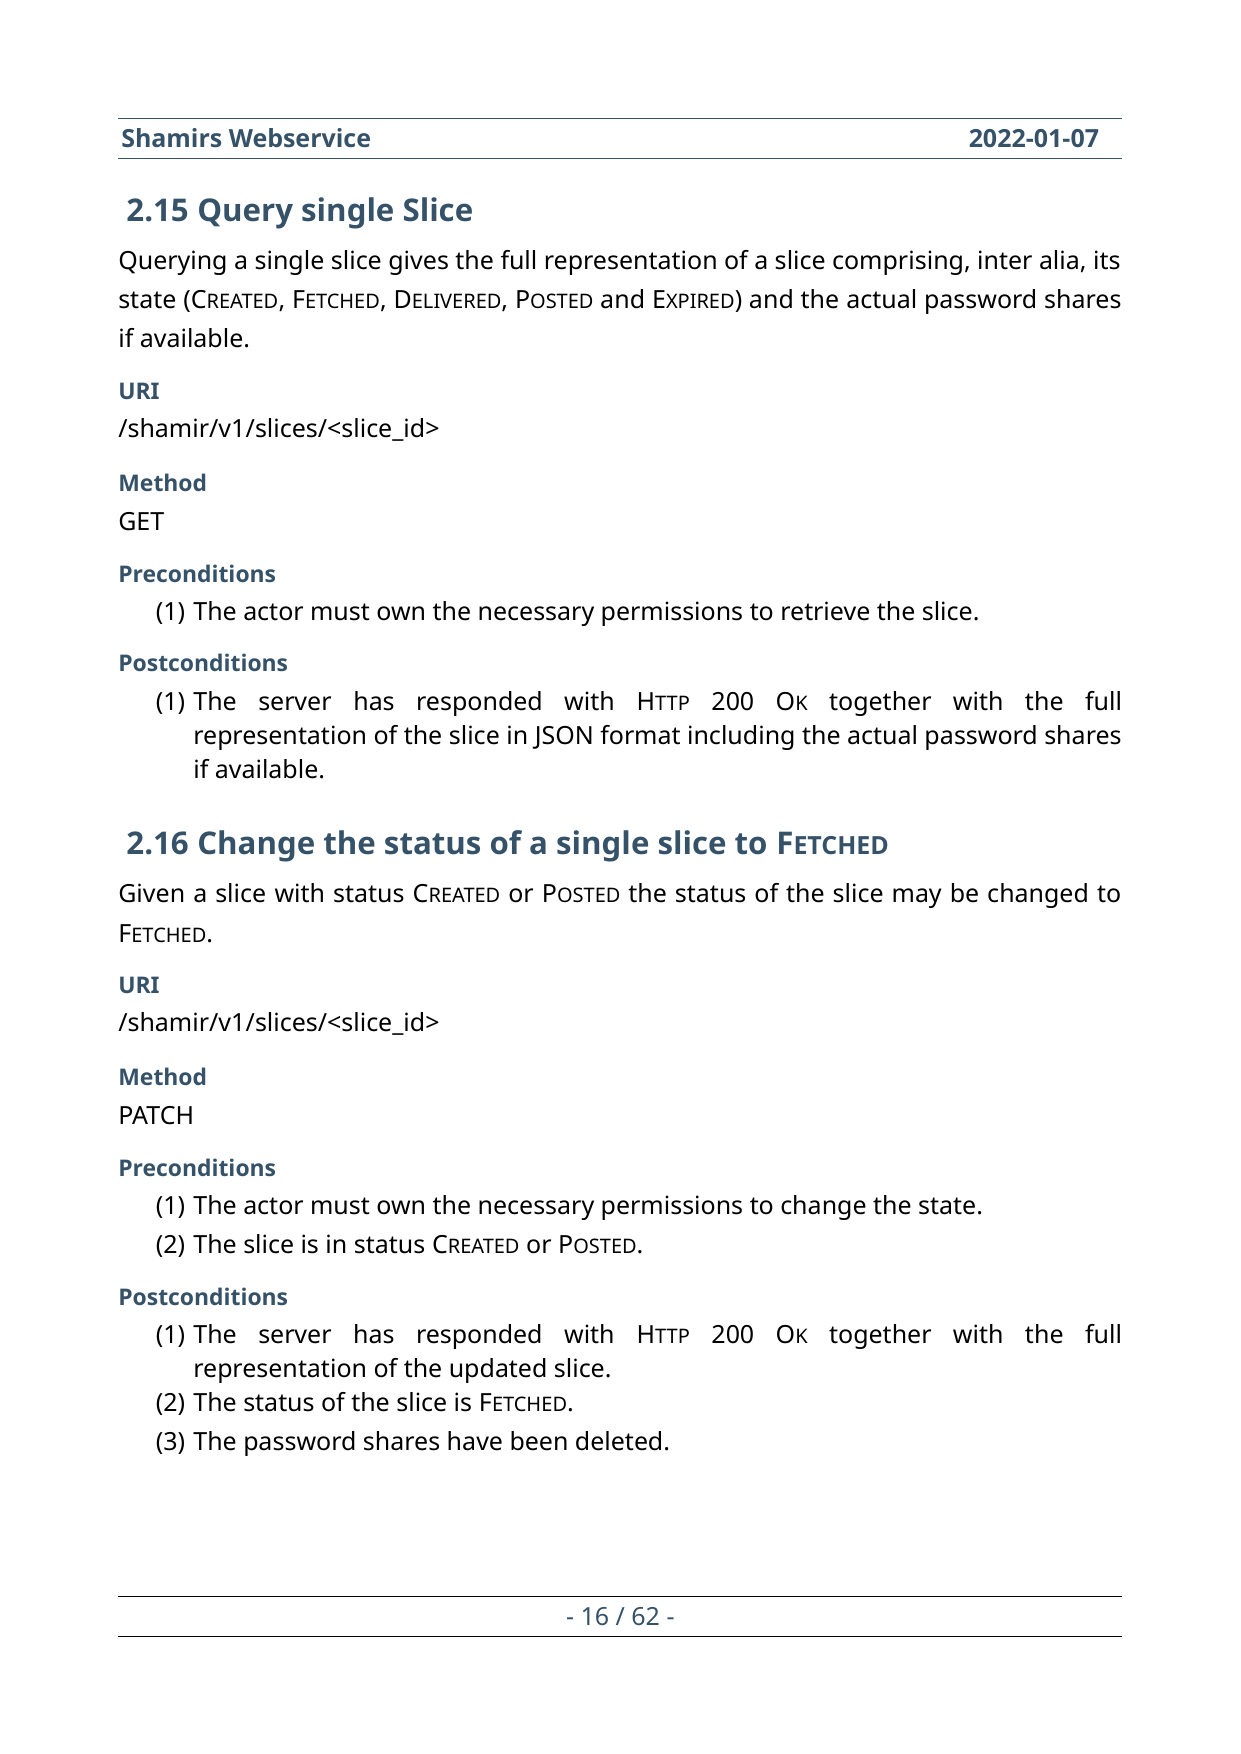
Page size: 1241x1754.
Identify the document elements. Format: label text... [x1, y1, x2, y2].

text Method [118, 1059, 1122, 1093]
text Preconditions [118, 1152, 1122, 1183]
text Method [118, 464, 1122, 499]
text /shamir/v1/slices/<slice_id> [118, 1005, 1122, 1039]
text GET [118, 504, 1122, 538]
text Postconditions [118, 1281, 1122, 1312]
list The status of the slice is Fetched. [156, 1385, 1122, 1419]
text URI [118, 969, 1122, 1000]
subtitle Change the status of a single slice to Fetched [118, 821, 1122, 863]
list The server has responded with Http 200 Ok together with the full representation of the slice in JSON format including the actual password shares if available. [156, 683, 1122, 786]
text Preconditions [118, 557, 1122, 589]
text PATCH [118, 1098, 1122, 1132]
text Postconditions [118, 647, 1122, 679]
text Querying a single slice gives the full representation of a slice comprising, inter alia, its state (Created, Fetched, Delivered, Posted and Expired) and the actual password shares if available. [118, 243, 1122, 355]
subtitle Query single Slice [118, 188, 1122, 230]
list The actor must own the necessary permissions to change the state. [156, 1187, 1122, 1222]
text /shamir/v1/slices/<slice_id> [118, 411, 1122, 445]
text Given a slice with status Created or Posted the status of the slice may be changed to Fetched. [118, 876, 1122, 949]
list The password shares have been deleted. [156, 1424, 1122, 1458]
list The server has responded with Http 200 Ok together with the full representation of the updated slice. [156, 1317, 1122, 1385]
list The actor must own the necessary permissions to retrieve the slice. [156, 593, 1122, 627]
list The slice is in status Created or Posted. [156, 1227, 1122, 1261]
text URI [118, 375, 1122, 406]
